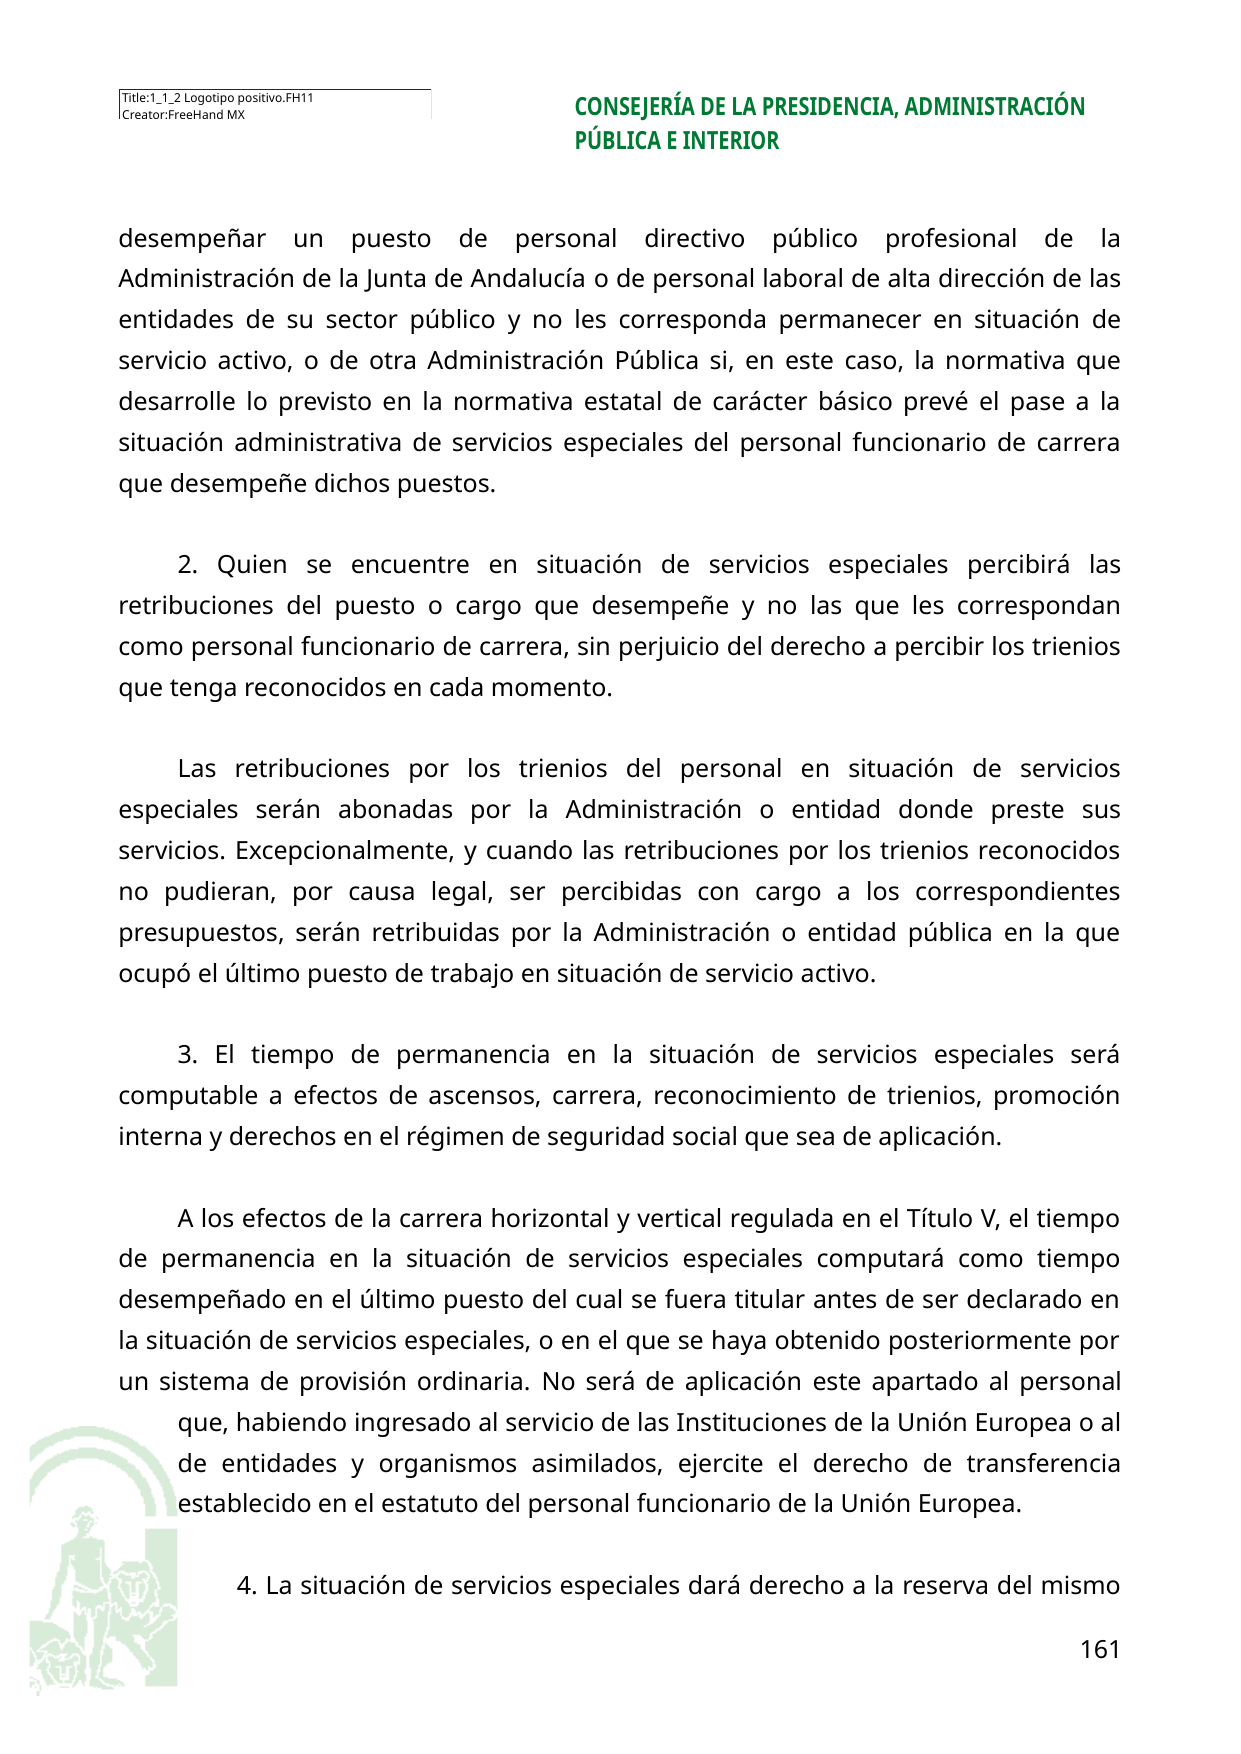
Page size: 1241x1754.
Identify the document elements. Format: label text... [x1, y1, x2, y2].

text 3. El tiempo de permanencia en la situación de servicios especiales será computable a efectos de ascensos, carrera, reconocimiento de trienios, promoción interna y derechos en el régimen de seguridad social que sea de aplicación. [118, 1037, 1122, 1153]
text desempeñar un puesto de personal directivo público profesional de la Administración de la Junta de Andalucía o de personal laboral de alta dirección de las entidades de su sector público y no les corresponda permanecer en situación de servicio activo, o de otra Administración Pública si, en este caso, la normativa que desarrolle lo previsto en la normativa estatal de carácter básico prevé el pase a la situación administrativa de servicios especiales del personal funcionario de carrera que desempeñe dichos puestos. [118, 220, 1122, 499]
text Las retribuciones por los trienios del personal en situación de servicios especiales serán abonadas por la Administración o entidad donde preste sus servicios. Excepcionalmente, y cuando las retribuciones por los trienios reconocidos no pudieran, por causa legal, ser percibidas con cargo a los correspondientes presupuestos, serán retribuidas por la Administración o entidad pública en la que ocupó el último puesto de trabajo en situación de servicio activo. [118, 751, 1122, 989]
text 4. La situación de servicios especiales dará derecho a la reserva del mismo [178, 1568, 1122, 1602]
text A los efectos de la carrera horizontal y vertical regulada en el Título V, el tiempo de permanencia en la situación de servicios especiales computará como tiempo desempeñado en el último puesto del cual se fuera titular antes de ser declarado en la situación de servicios especiales, o en el que se haya obtenido posteriormente por un sistema de provisión ordinaria. No será de aplicación este apartado al personal que, habiendo ingresado al servicio de las Instituciones de la Unión Europea o al de entidades y organismos asimilados, ejercite el derecho de transferencia establecido en el estatuto del personal funcionario de la Unión Europea. [118, 1200, 1122, 1520]
text 2. Quien se encuentre en situación de servicios especiales percibirá las retribuciones del puesto o cargo que desempeñe y no las que les correspondan como personal funcionario de carrera, sin perjuicio del derecho a percibir los trienios que tenga reconocidos en cada momento. [118, 547, 1122, 703]
picture [29, 1426, 178, 1696]
